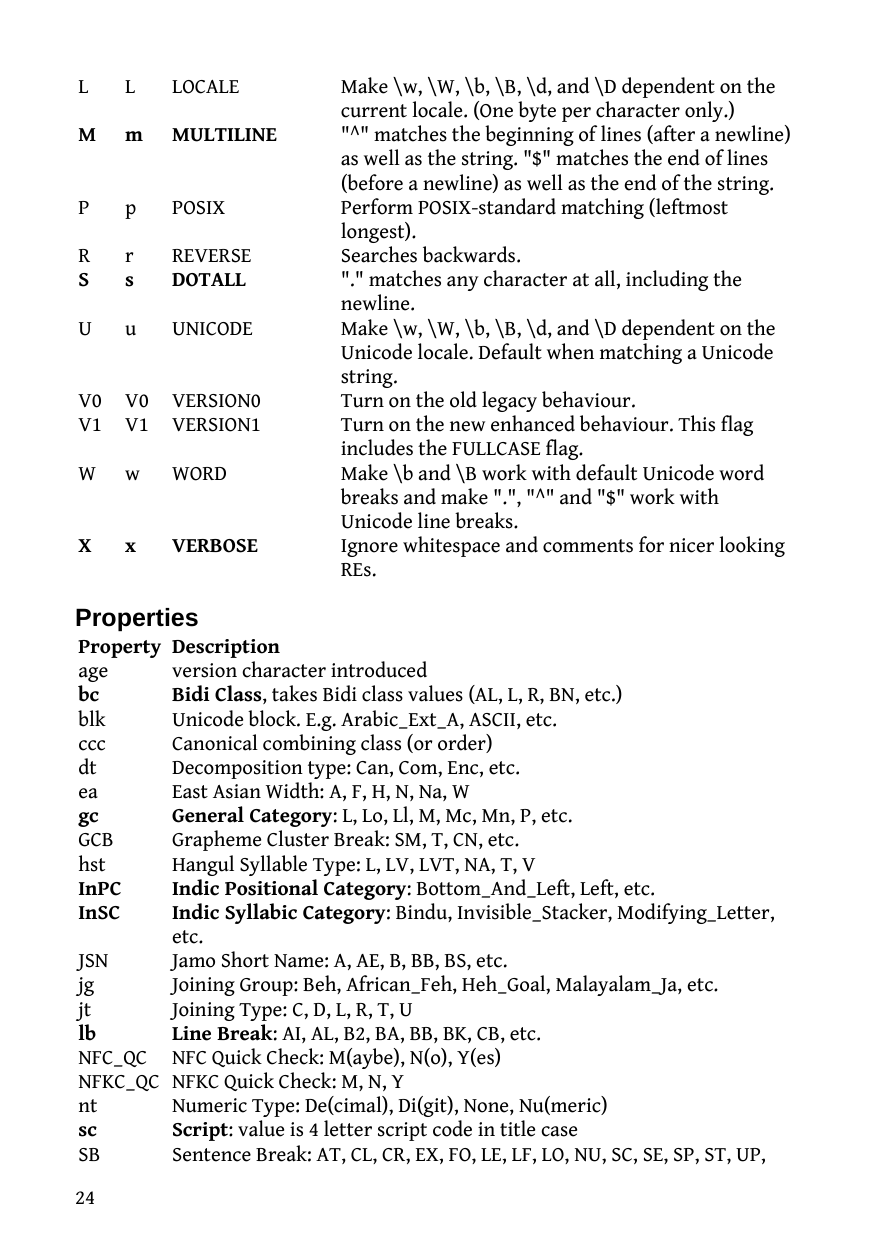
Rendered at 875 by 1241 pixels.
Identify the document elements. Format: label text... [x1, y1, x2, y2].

table_cell s [122, 268, 169, 317]
table_cell Ignore whitespace and comments for nicer looking REs. [338, 534, 796, 582]
table_cell version character introduced [169, 660, 788, 684]
table_cell Grapheme Cluster Break: SM, T, CN, etc. [169, 829, 788, 853]
table_cell Perform POSIX-standard matching (leftmost longest). [338, 196, 796, 244]
table_cell GCB [75, 829, 169, 853]
table_cell r [122, 244, 169, 268]
table_cell WORD [169, 462, 337, 534]
table_cell Make \b and \B work with default Unicode word breaks and make ".", "^" and "$" work with Unicode line breaks. [338, 462, 796, 534]
table_cell Make \w, \W, \b, \B, \d, and \D dependent on the current locale. (One byte per character only.) [338, 75, 796, 123]
table_cell Joining Group: Beh, African_Feh, Heh_Goal, Malayalam_Ja, etc. [169, 974, 788, 998]
table_cell nt [75, 1095, 169, 1119]
table_cell U [75, 317, 122, 389]
table_cell P [75, 196, 122, 244]
table_cell w [122, 462, 169, 534]
table_cell age [75, 660, 169, 684]
table_cell hst [75, 853, 169, 877]
table_cell dt [75, 756, 169, 780]
table_cell x [122, 534, 169, 582]
table_cell VERBOSE [169, 534, 337, 582]
table_cell Joining Type: C, D, L, R, T, U [169, 998, 788, 1022]
table_cell Hangul Syllable Type: L, LV, LVT, NA, T, V [169, 853, 788, 877]
table_cell NFKC_QC [75, 1070, 169, 1094]
table_header Property [75, 635, 169, 659]
table_cell p [122, 196, 169, 244]
table_cell NFC_QC [75, 1046, 169, 1070]
table_cell Searches backwards. [338, 244, 796, 268]
table_cell Unicode block. E.g. Arabic_Ext_A, ASCII, etc. [169, 708, 788, 732]
table_cell NFC Quick Check: M(aybe), N(o), Y(es) [169, 1046, 788, 1070]
subtitle Properties [75, 603, 799, 632]
table_cell V1 [75, 413, 122, 462]
table_cell Canonical combining class (or order) [169, 732, 788, 756]
table_cell Indic Positional Category: Bottom_And_Left, Left, etc. [169, 877, 788, 901]
table_cell LOCALE [169, 75, 337, 123]
table_cell Bidi Class, takes Bidi class values (AL, L, R, BN, etc.) [169, 684, 788, 708]
table_cell jt [75, 998, 169, 1022]
table_cell REVERSE [169, 244, 337, 268]
table_cell L [122, 75, 169, 123]
table_cell ccc [75, 732, 169, 756]
table_cell L [75, 75, 122, 123]
table_cell UNICODE [169, 317, 337, 389]
table_cell SB [75, 1143, 169, 1167]
table_cell S [75, 268, 122, 317]
table_cell Numeric Type: De(cimal), Di(git), None, Nu(meric) [169, 1095, 788, 1119]
table_cell jg [75, 974, 169, 998]
table_cell InPC [75, 877, 169, 901]
table_cell Jamo Short Name: A, AE, B, BB, BS, etc. [169, 950, 788, 974]
table_cell lb [75, 1022, 169, 1046]
table_cell gc [75, 805, 169, 829]
table_cell Turn on the new enhanced behaviour. This flag includes the FULLCASE flag. [338, 413, 796, 462]
table_cell VERSION0 [169, 389, 337, 413]
table_cell Indic Syllabic Category: Bindu, Invisible_Stacker, Modifying_Letter, etc. [169, 901, 788, 949]
table_cell POSIX [169, 196, 337, 244]
table_cell East Asian Width: A, F, H, N, Na, W [169, 780, 788, 804]
table_cell InSC [75, 901, 169, 949]
table_cell sc [75, 1119, 169, 1143]
table_cell VERSION1 [169, 413, 337, 462]
table_cell NFKC Quick Check: M, N, Y [169, 1070, 788, 1094]
table_cell Line Break: AI, AL, B2, BA, BB, BK, CB, etc. [169, 1022, 788, 1046]
table_cell R [75, 244, 122, 268]
table_cell "^" matches the beginning of lines (after a newline) as well as the string. "$" matches the end of lines (before a newline) as well as the end of the string. [338, 123, 796, 196]
table_header Description [169, 635, 788, 659]
table_cell m [122, 123, 169, 196]
table_cell V1 [122, 413, 169, 462]
table_cell MULTILINE [169, 123, 337, 196]
table_cell General Category: L, Lo, Ll, M, Mc, Mn, P, etc. [169, 805, 788, 829]
table_cell Script: value is 4 letter script code in title case [169, 1119, 788, 1143]
table_cell X [75, 534, 122, 582]
table_cell u [122, 317, 169, 389]
table_cell blk [75, 708, 169, 732]
table_cell DOTALL [169, 268, 337, 317]
table_cell JSN [75, 950, 169, 974]
table_cell Decomposition type: Can, Com, Enc, etc. [169, 756, 788, 780]
table_cell V0 [122, 389, 169, 413]
table_cell V0 [75, 389, 122, 413]
table_cell M [75, 123, 122, 196]
table_cell Sentence Break: AT, CL, CR, EX, FO, LE, LF, LO, NU, SC, SE, SP, ST, UP, [169, 1143, 788, 1167]
table_cell bc [75, 684, 169, 708]
table_cell Turn on the old legacy behaviour. [338, 389, 796, 413]
table_cell "." matches any character at all, including the newline. [338, 268, 796, 317]
table_cell W [75, 462, 122, 534]
table_cell ea [75, 780, 169, 804]
table_cell Make \w, \W, \b, \B, \d, and \D dependent on the Unicode locale. Default when matching a Unicode string. [338, 317, 796, 389]
